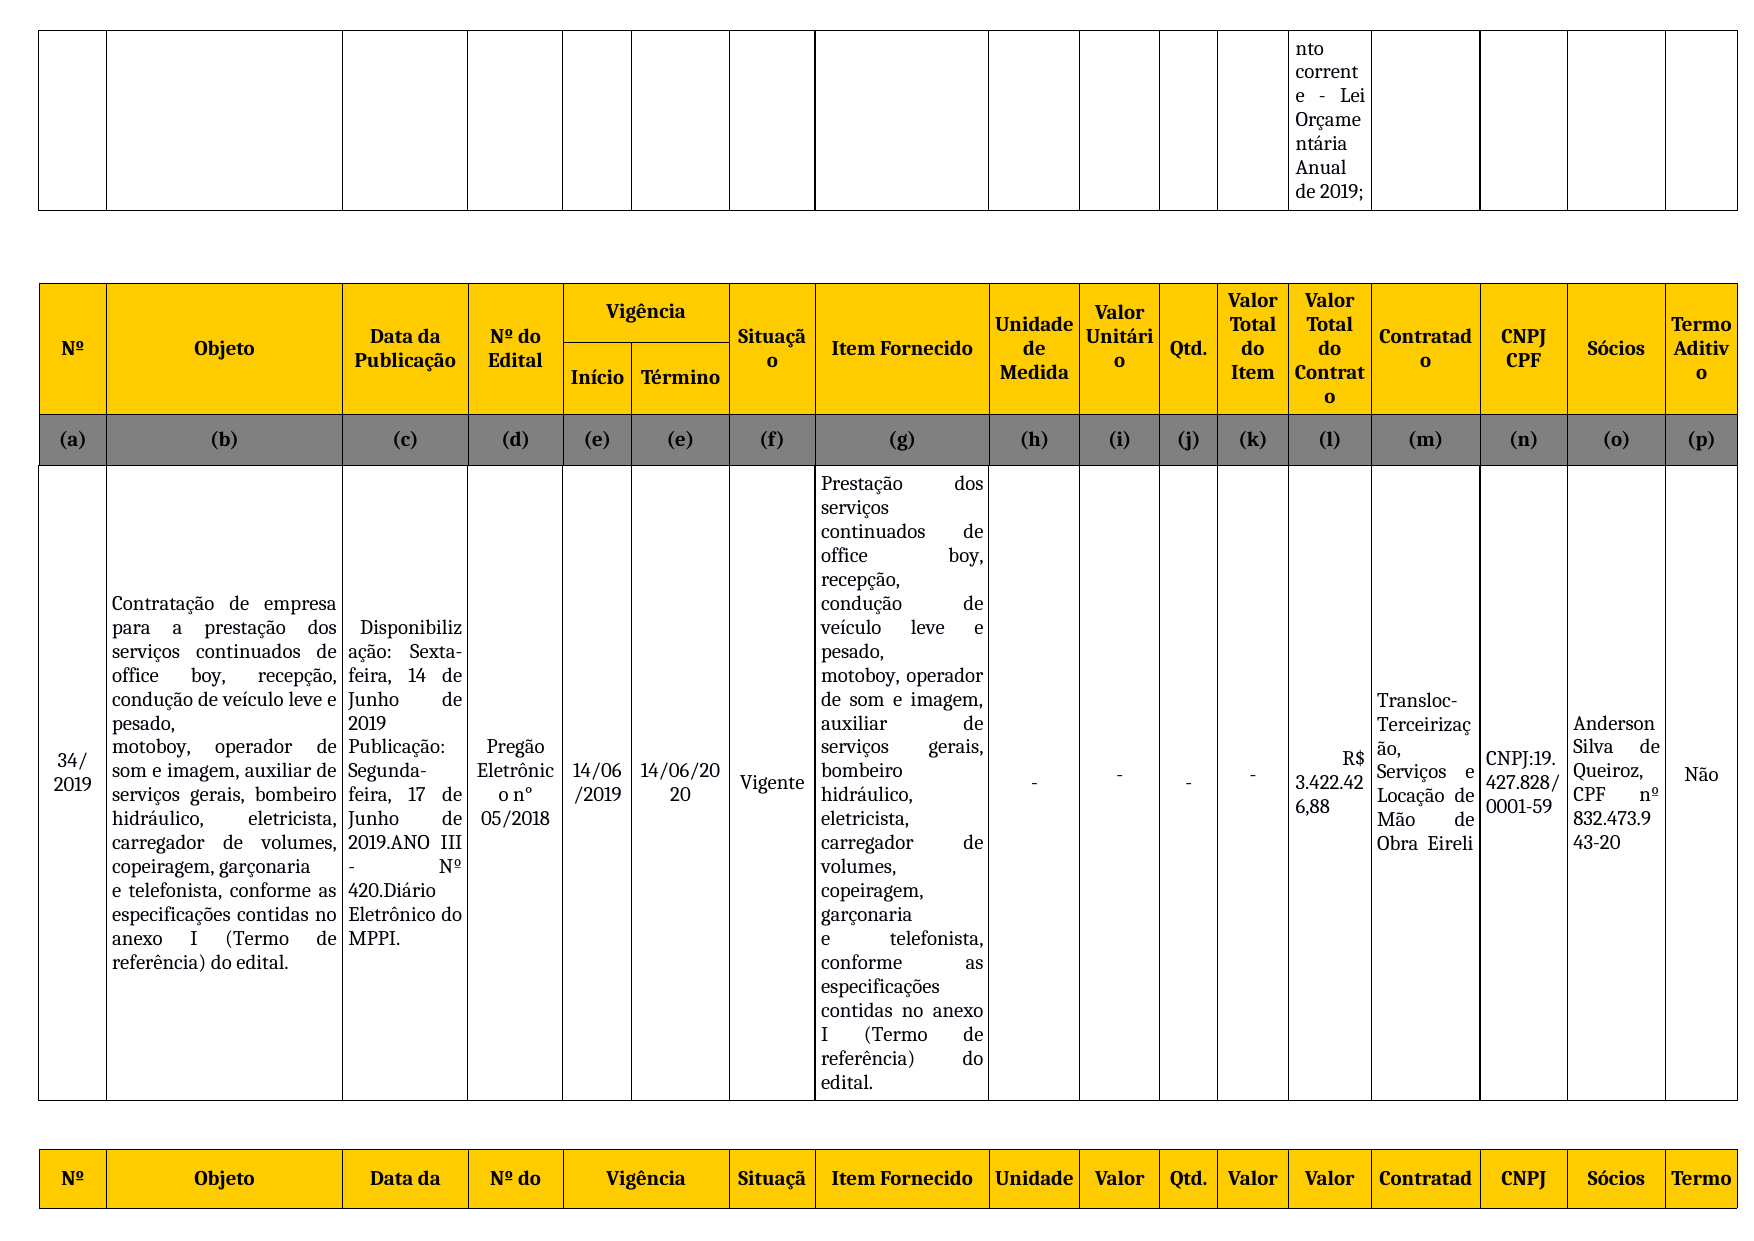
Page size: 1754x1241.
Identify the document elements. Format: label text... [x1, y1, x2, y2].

table_cell - [1160, 31, 1217, 210]
table_cell [1481, 31, 1567, 210]
table_cell 14/06/2019 [563, 466, 631, 1100]
table_cell (k) [1218, 415, 1288, 465]
table_header Situação [730, 284, 815, 414]
table_cell [632, 31, 729, 210]
table_cell (m) [1372, 415, 1480, 465]
table_cell [1372, 31, 1479, 210]
table_cell [730, 31, 814, 210]
table_cell Anderson Silva de Queiroz, CPF nº 832.473.943-20 [1568, 466, 1665, 1100]
table_cell (l) [1289, 415, 1371, 465]
table_header Item Fornecido [816, 1150, 989, 1208]
table_header Objeto [107, 284, 342, 414]
table_header Valor [1218, 1150, 1288, 1208]
table_header Contratad [1372, 1150, 1480, 1208]
table_cell (i) [1080, 415, 1159, 465]
table_cell Vigente [730, 466, 814, 1100]
table_cell Transloc-Terceirização, Serviços e Locação de Mão de Obra Eireli [1372, 466, 1479, 1100]
table_header Qtd. [1160, 284, 1217, 414]
table_cell Término [632, 343, 729, 414]
table_cell (p) [1666, 415, 1737, 465]
table_header Nº do [469, 1150, 563, 1208]
table_header Nº [40, 284, 106, 414]
table_cell (a) [40, 415, 106, 465]
table_cell (j) [1160, 415, 1217, 465]
table_cell (e) [632, 415, 729, 465]
table_cell [1666, 31, 1737, 210]
table_cell (o) [1568, 415, 1665, 465]
table_cell - [1218, 31, 1288, 210]
table_cell [39, 31, 106, 210]
table_cell (c) [343, 415, 468, 465]
table_cell 34/ 2019 [39, 466, 106, 1100]
table_header Unidade [990, 1150, 1079, 1208]
table_header Valor [1080, 1150, 1159, 1208]
table_cell (n) [1481, 415, 1567, 465]
table_header Vigência [564, 284, 729, 342]
table_cell Disponibilização: Sexta-feira, 14 de Junho de 2019 Publicação: Segunda-feira, 17 de Junho de 2019.ANO III - Nº 420.Diário Eletrônico do MPPI. [343, 466, 467, 1100]
table_cell R$ 3.422.426,88 [1289, 466, 1371, 1100]
table_cell [107, 31, 342, 210]
table_cell (f) [730, 415, 815, 465]
table_cell (h) [990, 415, 1079, 465]
table_header Valor Unitário [1080, 284, 1159, 414]
table_cell [816, 31, 988, 210]
table_header Valor [1289, 1150, 1371, 1208]
table_cell - [1160, 466, 1217, 1100]
table_cell 14/06/2020 [632, 466, 729, 1100]
table_cell CNPJ:19.427.828/0001-59 [1481, 466, 1567, 1100]
table_cell (g) [816, 415, 989, 465]
table_header Objeto [107, 1150, 342, 1208]
table_header Vigência [564, 1150, 729, 1208]
table_header Qtd. [1160, 1150, 1217, 1208]
table_cell - [989, 31, 1079, 210]
table_cell - [1080, 31, 1159, 210]
table_header Contratado [1372, 284, 1480, 414]
table_cell [343, 31, 467, 210]
table_header Valor Total do Item [1218, 284, 1288, 414]
table_cell Contratação de empresa para a prestação dos serviços continuados de office boy, recepção, condução de veículo leve e pesado, motoboy, operador de som e imagem, auxiliar de serviços gerais, bombeiro hidráulico, eletricista, carregador de volumes, copeiragem, garçonaria e telefonista, conforme as especificações contidas no anexo I (Termo de referência) do edital. [107, 466, 342, 1100]
table_header CNPJ [1481, 1150, 1567, 1208]
table_cell Prestação dos serviços continuados de office boy, recepção, condução de veículo leve e pesado, motoboy, operador de som e imagem, auxiliar de serviços gerais, bombeiro hidráulico, eletricista, carregador de volumes, copeiragem, garçonaria e telefonista, conforme as especificações contidas no anexo I (Termo de referência) do edital. [816, 466, 988, 1100]
table_cell Pregão Eletrônico n° 05/2018 [468, 466, 562, 1100]
table_cell [468, 31, 562, 210]
table_cell [563, 31, 631, 210]
table_cell Não [1666, 466, 1737, 1100]
table_header Data da [343, 1150, 468, 1208]
table_cell Início [564, 343, 631, 414]
table_cell - [1218, 466, 1288, 1100]
table_header Item Fornecido [816, 284, 989, 414]
table_cell nto corrente - Lei Orçamentária Anual de 2019; [1289, 31, 1371, 210]
table_cell (d) [469, 415, 563, 465]
table_header Valor Total do Contrato [1289, 284, 1371, 414]
table_cell (b) [107, 415, 342, 465]
table_header Sócios [1568, 1150, 1665, 1208]
table_header Nº [40, 1150, 106, 1208]
table_header Nº do Edital [469, 284, 563, 414]
table_header CNPJ CPF [1481, 284, 1567, 414]
table_header Data da Publicação [343, 284, 468, 414]
table_cell (e) [564, 415, 631, 465]
table_header Unidade de Medida [990, 284, 1079, 414]
table_cell - [989, 466, 1079, 1100]
table_cell - [1080, 466, 1159, 1100]
table_header Situaçã [730, 1150, 815, 1208]
table_header Termo Aditivo [1666, 284, 1737, 414]
table_header Termo [1666, 1150, 1737, 1208]
table_header Sócios [1568, 284, 1665, 414]
table_cell [1568, 31, 1665, 210]
